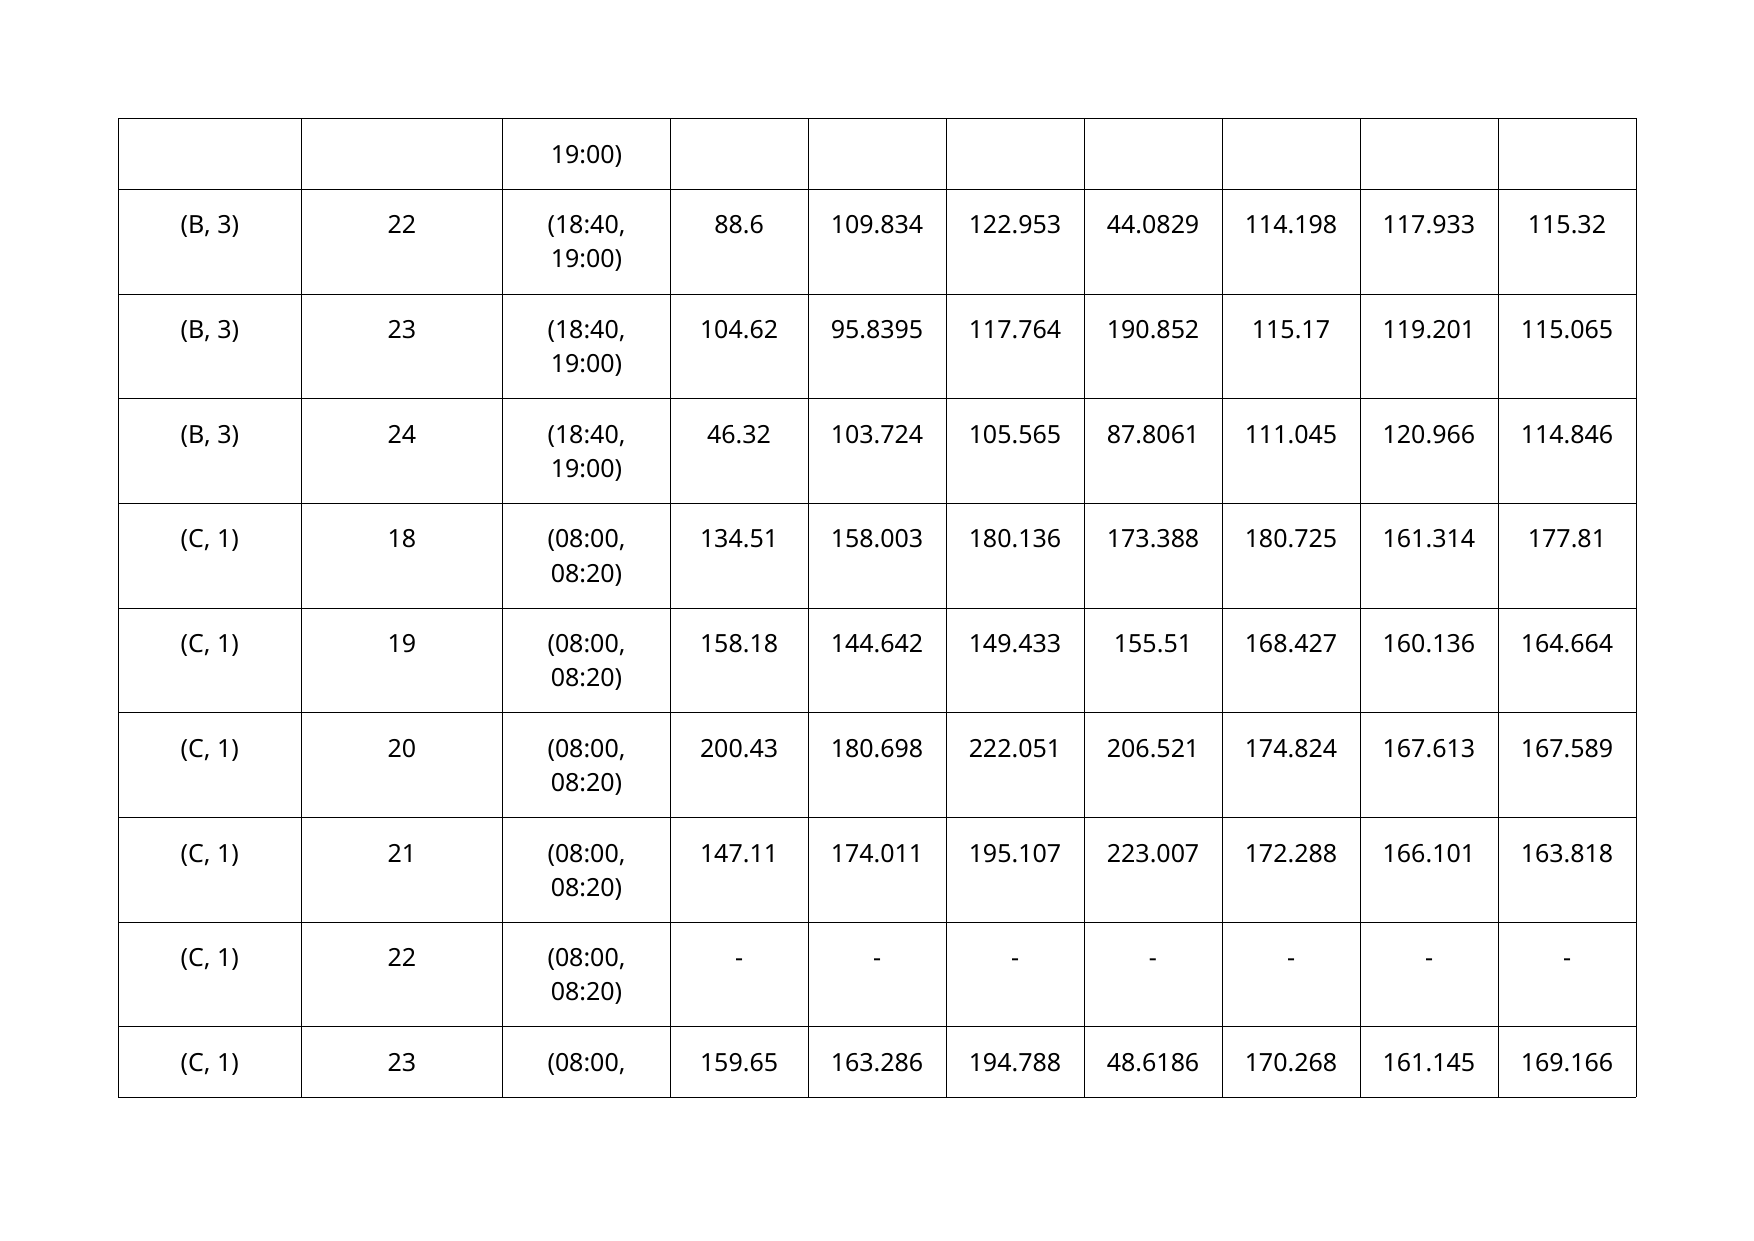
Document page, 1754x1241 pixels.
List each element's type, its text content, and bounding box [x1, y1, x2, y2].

table_cell 87.8061 [1085, 399, 1222, 503]
table_cell 169.166 [1499, 1027, 1636, 1097]
table_cell 105.565 [947, 399, 1084, 503]
table_cell (C, 1) [119, 713, 301, 817]
table_cell 144.642 [809, 609, 946, 712]
table_cell (08:00, 08:20) [503, 818, 670, 922]
table_cell 147.11 [671, 818, 808, 922]
table_cell 114.198 [1223, 190, 1360, 293]
table_cell 44.0829 [1085, 190, 1222, 293]
table_cell 149.433 [947, 609, 1084, 712]
table_cell 115.32 [1499, 190, 1636, 293]
table_cell (B, 3) [119, 190, 301, 293]
table_cell (B, 3) [119, 399, 301, 503]
table_cell (C, 1) [119, 504, 301, 607]
table_cell 20 [302, 713, 502, 817]
table_cell 172.288 [1223, 818, 1360, 922]
table_cell 120.966 [1361, 399, 1498, 503]
table_cell [1361, 119, 1498, 189]
table_cell 134.51 [671, 504, 808, 607]
table_cell [302, 119, 502, 189]
table_cell 222.051 [947, 713, 1084, 817]
table_cell 159.65 [671, 1027, 808, 1097]
table_cell (18:40, 19:00) [503, 295, 670, 398]
table_cell 161.145 [1361, 1027, 1498, 1097]
table_cell (18:40, 19:00) [503, 399, 670, 503]
table_cell 173.388 [1085, 504, 1222, 607]
table_cell 114.846 [1499, 399, 1636, 503]
table_cell [1499, 119, 1636, 189]
table_cell 163.286 [809, 1027, 946, 1097]
table_cell 200.43 [671, 713, 808, 817]
table_cell (B, 3) [119, 295, 301, 398]
table_cell - [1361, 923, 1498, 1026]
table_cell 19:00) [503, 119, 670, 189]
table_cell 95.8395 [809, 295, 946, 398]
table_cell 158.003 [809, 504, 946, 607]
table_cell 206.521 [1085, 713, 1222, 817]
table_cell 174.824 [1223, 713, 1360, 817]
table_cell 22 [302, 923, 502, 1026]
table_cell 103.724 [809, 399, 946, 503]
table_cell [947, 119, 1084, 189]
table_cell 111.045 [1223, 399, 1360, 503]
table_cell (08:00, 08:20) [503, 504, 670, 607]
table_cell 223.007 [1085, 818, 1222, 922]
table_cell (C, 1) [119, 609, 301, 712]
table_cell (08:00, 08:20) [503, 923, 670, 1026]
table_cell 18 [302, 504, 502, 607]
table_cell 115.065 [1499, 295, 1636, 398]
table_cell - [809, 923, 946, 1026]
table_cell 158.18 [671, 609, 808, 712]
table_cell 119.201 [1361, 295, 1498, 398]
table_cell - [947, 923, 1084, 1026]
table_cell 46.32 [671, 399, 808, 503]
table_cell 117.933 [1361, 190, 1498, 293]
table_cell [1085, 119, 1222, 189]
table_cell 122.953 [947, 190, 1084, 293]
table_cell (18:40, 19:00) [503, 190, 670, 293]
table_cell 163.818 [1499, 818, 1636, 922]
table_cell 167.589 [1499, 713, 1636, 817]
table_cell 174.011 [809, 818, 946, 922]
table_cell 23 [302, 295, 502, 398]
table_cell - [1085, 923, 1222, 1026]
table_cell - [671, 923, 808, 1026]
table_cell [671, 119, 808, 189]
table_cell 190.852 [1085, 295, 1222, 398]
table_cell 164.664 [1499, 609, 1636, 712]
table_cell 48.6186 [1085, 1027, 1222, 1097]
table_cell (08:00, 08:20) [503, 609, 670, 712]
table_cell 161.314 [1361, 504, 1498, 607]
table_cell 194.788 [947, 1027, 1084, 1097]
table_cell (C, 1) [119, 1027, 301, 1097]
table_cell 170.268 [1223, 1027, 1360, 1097]
table_cell 180.725 [1223, 504, 1360, 607]
table_cell 195.107 [947, 818, 1084, 922]
table_cell 109.834 [809, 190, 946, 293]
table_cell 167.613 [1361, 713, 1498, 817]
table_cell - [1223, 923, 1360, 1026]
table_cell 22 [302, 190, 502, 293]
table_cell (08:00, 08:20) [503, 713, 670, 817]
table_cell 117.764 [947, 295, 1084, 398]
table_cell 155.51 [1085, 609, 1222, 712]
table_cell 21 [302, 818, 502, 922]
table_cell 180.136 [947, 504, 1084, 607]
table_cell 166.101 [1361, 818, 1498, 922]
table_cell 24 [302, 399, 502, 503]
table_cell 168.427 [1223, 609, 1360, 712]
table_cell 180.698 [809, 713, 946, 817]
table_cell 115.17 [1223, 295, 1360, 398]
table_cell 177.81 [1499, 504, 1636, 607]
table_cell [809, 119, 946, 189]
table_cell [1223, 119, 1360, 189]
table_cell - [1499, 923, 1636, 1026]
table_cell (08:00, [503, 1027, 670, 1097]
table_cell (C, 1) [119, 923, 301, 1026]
table_cell 160.136 [1361, 609, 1498, 712]
table_cell 23 [302, 1027, 502, 1097]
table_cell (C, 1) [119, 818, 301, 922]
table_cell 19 [302, 609, 502, 712]
table_cell 104.62 [671, 295, 808, 398]
table_cell [119, 119, 301, 189]
table_cell 88.6 [671, 190, 808, 293]
